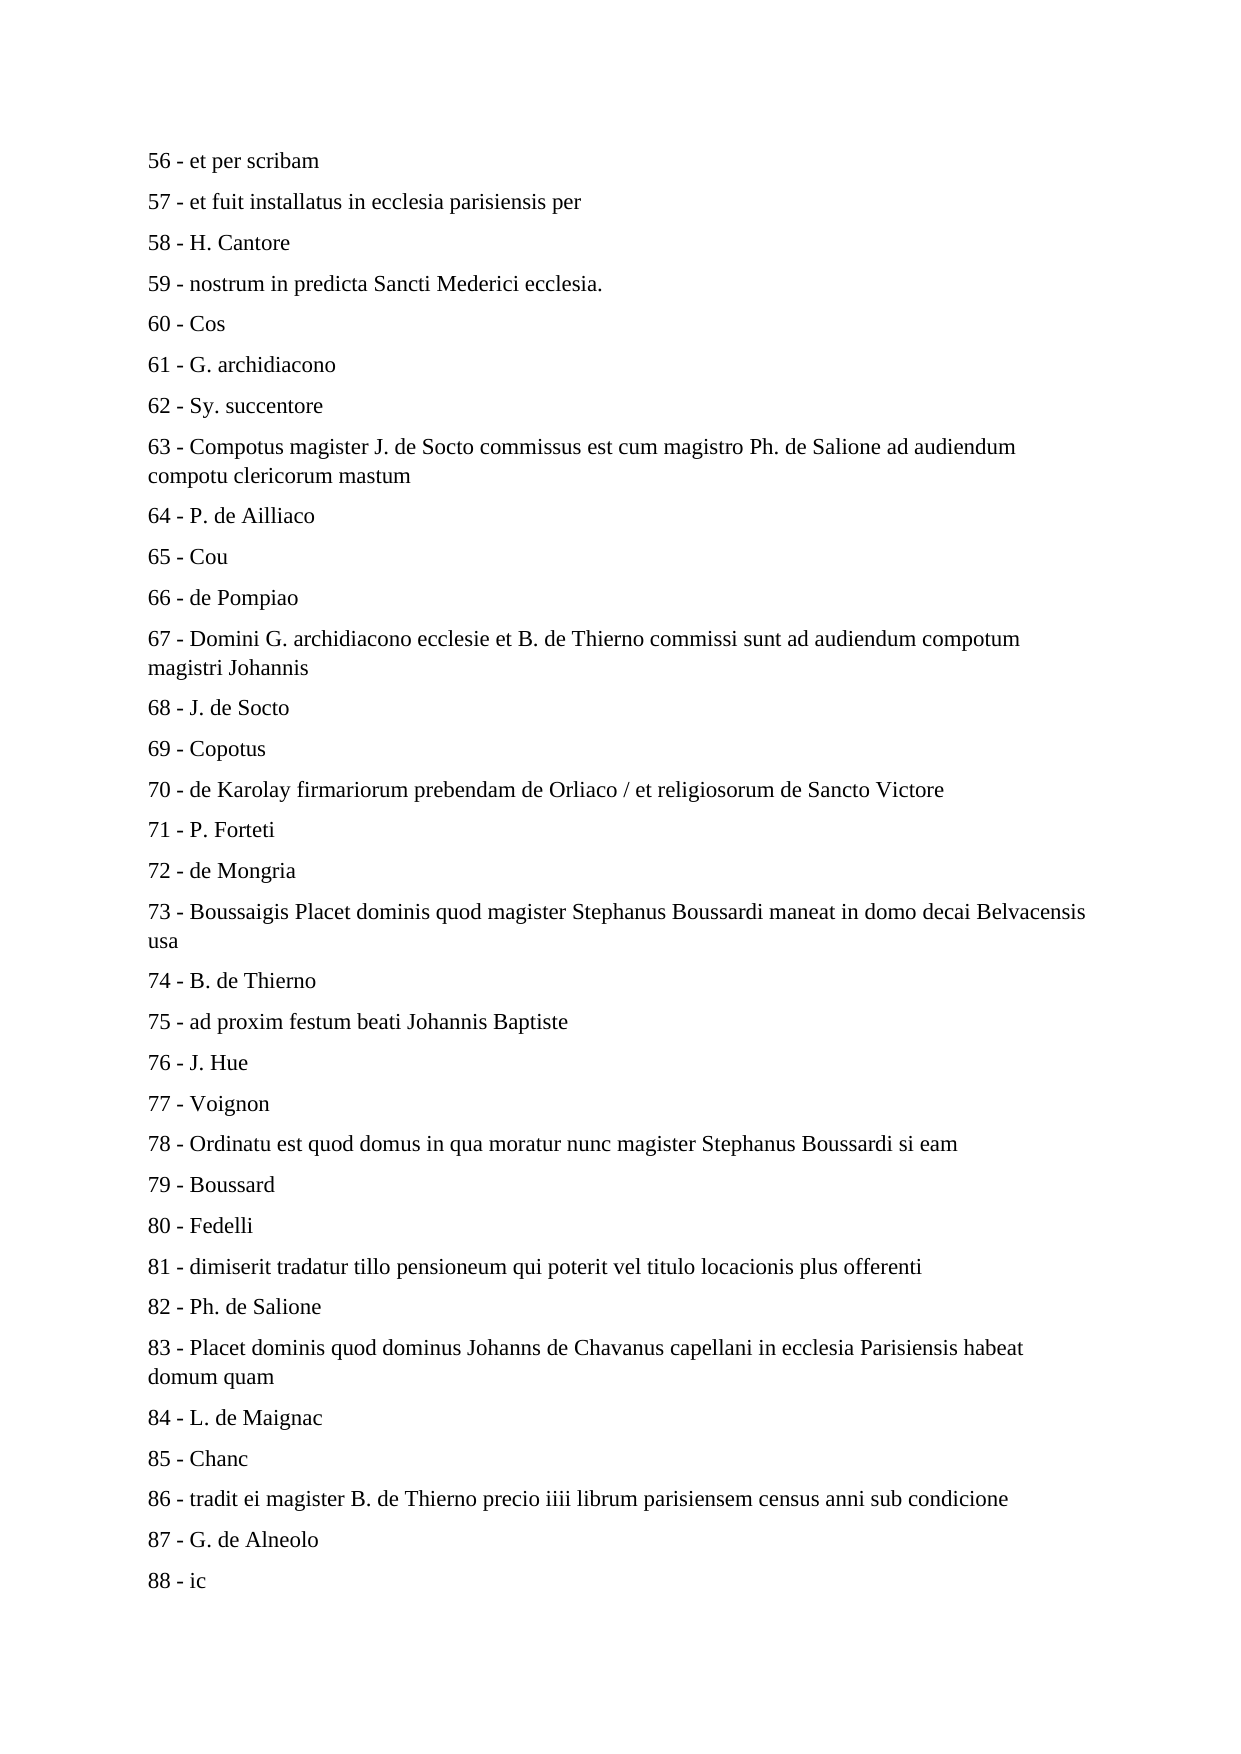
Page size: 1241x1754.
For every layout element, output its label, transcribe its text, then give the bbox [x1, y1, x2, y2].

text 61 - G. archidiacono [148, 351, 1093, 378]
text 63 - Compotus magister J. de Socto commissus est cum magistro Ph. de Salione ad audiendum compotu clericorum mastum [148, 433, 1093, 488]
text 75 - ad proxim festum beati Johannis Baptiste [148, 1008, 1093, 1035]
text 82 - Ph. de Salione [148, 1293, 1093, 1320]
text 81 - dimiserit tradatur tillo pensioneum qui poterit vel titulo locacionis plus offerenti [148, 1253, 1093, 1279]
text 79 - Boussard [148, 1171, 1093, 1198]
text 65 - Cou [148, 543, 1093, 569]
text 83 - Placet dominis quod dominus Johanns de Chavanus capellani in ecclesia Parisiensis habeat domum quam [148, 1334, 1093, 1389]
text 58 - H. Cantore [148, 229, 1093, 255]
text 78 - Ordinatu est quod domus in qua moratur nunc magister Stephanus Boussardi si eam [148, 1131, 1093, 1157]
text 56 - et per scribam [148, 148, 1093, 174]
text 84 - L. de Maignac [148, 1404, 1093, 1430]
text 73 - Boussaigis Placet dominis quod magister Stephanus Boussardi maneat in domo decai Belvacensis usa [148, 898, 1093, 953]
text 68 - J. de Socto [148, 694, 1093, 721]
text 72 - de Mongria [148, 857, 1093, 883]
text 88 - ic [148, 1567, 1093, 1593]
text 71 - P. Forteti [148, 816, 1093, 843]
text 70 - de Karolay firmariorum prebendam de Orliaco / et religiosorum de Sancto Victore [148, 776, 1093, 802]
text 87 - G. de Alneolo [148, 1526, 1093, 1552]
text 85 - Chanc [148, 1444, 1093, 1471]
text 86 - tradit ei magister B. de Thierno precio iiii librum parisiensem census anni sub condicione [148, 1485, 1093, 1512]
text 66 - de Pompiao [148, 584, 1093, 610]
text 62 - Sy. succentore [148, 392, 1093, 418]
text 74 - B. de Thierno [148, 968, 1093, 994]
text 69 - Copotus [148, 735, 1093, 761]
text 60 - Cos [148, 311, 1093, 337]
text 76 - J. Hue [148, 1049, 1093, 1075]
text 77 - Voignon [148, 1090, 1093, 1116]
text 80 - Fedelli [148, 1212, 1093, 1238]
text 59 - nostrum in predicta Sancti Mederici ecclesia. [148, 270, 1093, 296]
text 57 - et fuit installatus in ecclesia parisiensis per [148, 188, 1093, 215]
text 64 - P. de Ailliaco [148, 502, 1093, 529]
text 67 - Domini G. archidiacono ecclesie et B. de Thierno commissi sunt ad audiendum compotum magistri Johannis [148, 624, 1093, 680]
